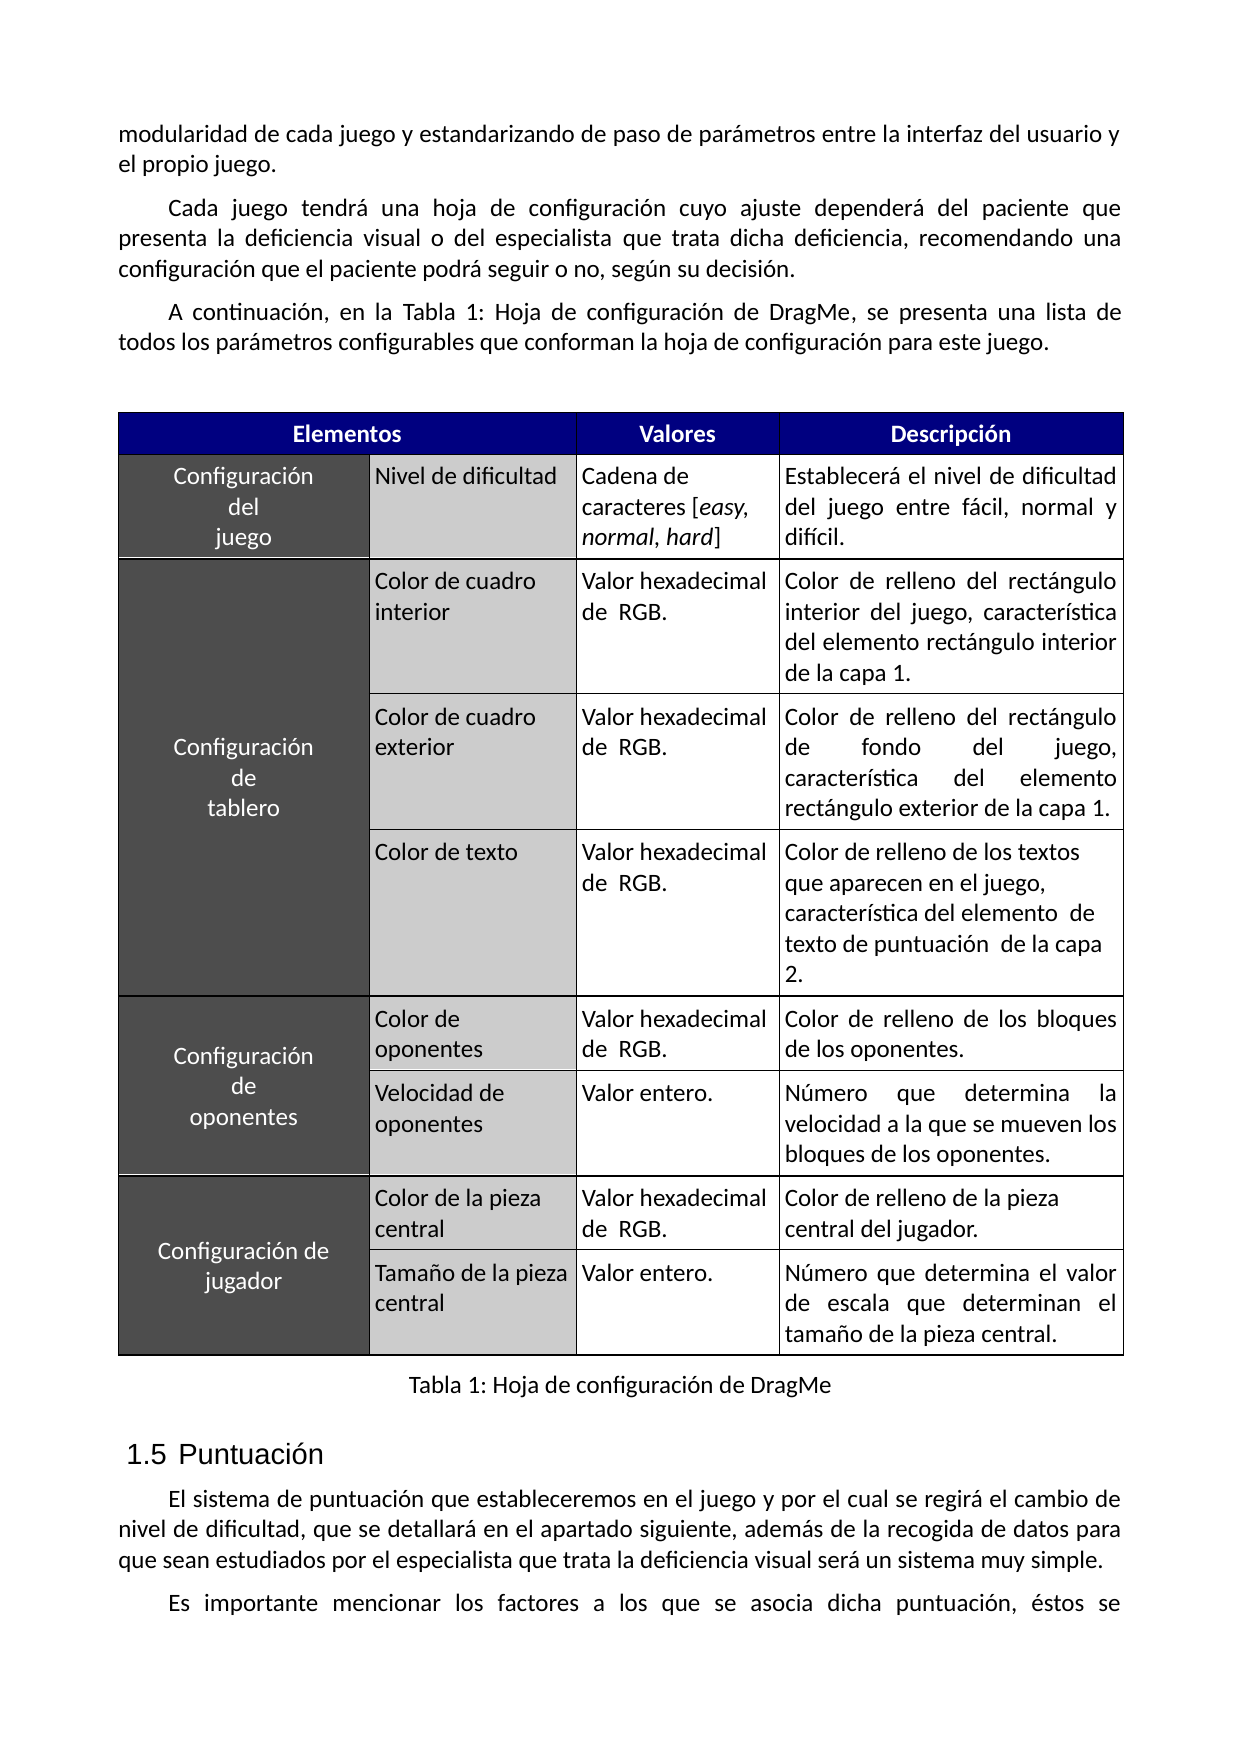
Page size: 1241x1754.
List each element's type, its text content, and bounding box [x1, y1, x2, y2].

table_cell Valor hexadecimal de RGB. [577, 830, 779, 995]
table_cell Color de relleno de los textos que aparecen en el juego, característica del elemento de texto de puntuación de la capa 2. [780, 830, 1123, 995]
table_cell Nivel de dificultad [370, 455, 576, 557]
text El sistema de puntuación que estableceremos en el juego y por el cual se regirá el cambio de nivel de dificultad, que se detallará en el apartado siguiente, además de la recogida de datos para que sean estudiados por el especialista que trata la deficiencia visual será un sistema muy simple. [118, 1483, 1122, 1574]
table_cell Color de cuadro exterior [370, 694, 576, 829]
table_cell Número que determina la velocidad a la que se mueven los bloques de los oponentes. [780, 1071, 1123, 1174]
text Cada juego tendrá una hoja de configuración cuyo ajuste dependerá del paciente que presenta la deficiencia visual o del especialista que trata dicha deficiencia, recomendando una configuración que el paciente podrá seguir o no, según su decisión. [118, 192, 1122, 283]
table_cell Valor hexadecimal de RGB. [577, 1177, 779, 1249]
table_cell Color de oponentes [370, 997, 576, 1069]
table_cell Color de relleno de los bloques de los oponentes. [780, 997, 1123, 1069]
text modularidad de cada juego y estandarizando de paso de parámetros entre la interfaz del usuario y el propio juego. [118, 118, 1122, 179]
table_cell Valor hexadecimal de RGB. [577, 997, 779, 1069]
subtitle Puntuación [118, 1437, 1122, 1470]
table_cell Valor entero. [577, 1071, 779, 1174]
table_cell Configuración de jugador [119, 1177, 369, 1354]
table_cell Color de relleno del rectángulo de fondo del juego, característica del elemento rectángulo exterior de la capa 1. [780, 694, 1123, 829]
text A continuación, en la Tabla 1: Hoja de configuración de DragMe, se presenta una lista de todos los parámetros configurables que conforman la hoja de configuración para este juego. [118, 296, 1122, 357]
table_cell Color de relleno del rectángulo interior del juego, característica del elemento rectángulo interior de la capa 1. [780, 560, 1123, 693]
table_cell Valor hexadecimal de RGB. [577, 694, 779, 829]
table_cell Configuración del juego [119, 455, 369, 557]
table_cell Valor entero. [577, 1250, 779, 1354]
table_header Elementos [119, 413, 576, 454]
table_cell Velocidad de oponentes [370, 1071, 576, 1174]
table_cell Color de cuadro interior [370, 560, 576, 693]
table_cell Cadena de caracteres [easy, normal, hard] [577, 455, 779, 557]
table_cell Establecerá el nivel de dificultad del juego entre fácil, normal y difícil. [780, 455, 1123, 557]
table_header Descripción [780, 413, 1123, 454]
table_header Valores [577, 413, 779, 454]
table_cell Configuración de oponentes [119, 997, 369, 1174]
table_cell Color de texto [370, 830, 576, 995]
table_cell Valor hexadecimal de RGB. [577, 560, 779, 693]
table_cell Configuración de tablero [119, 560, 369, 995]
table_cell Número que determina el valor de escala que determinan el tamaño de la pieza central. [780, 1250, 1123, 1354]
table_cell Color de relleno de la pieza central del jugador. [780, 1177, 1123, 1249]
table_cell Color de la pieza central [370, 1177, 576, 1249]
table_cell Tamaño de la pieza central [370, 1250, 576, 1354]
text Tabla 1: Hoja de configuración de DragMe [118, 1369, 1122, 1399]
text Es importante mencionar los factores a los que se asocia dicha puntuación, éstos se [118, 1587, 1122, 1617]
